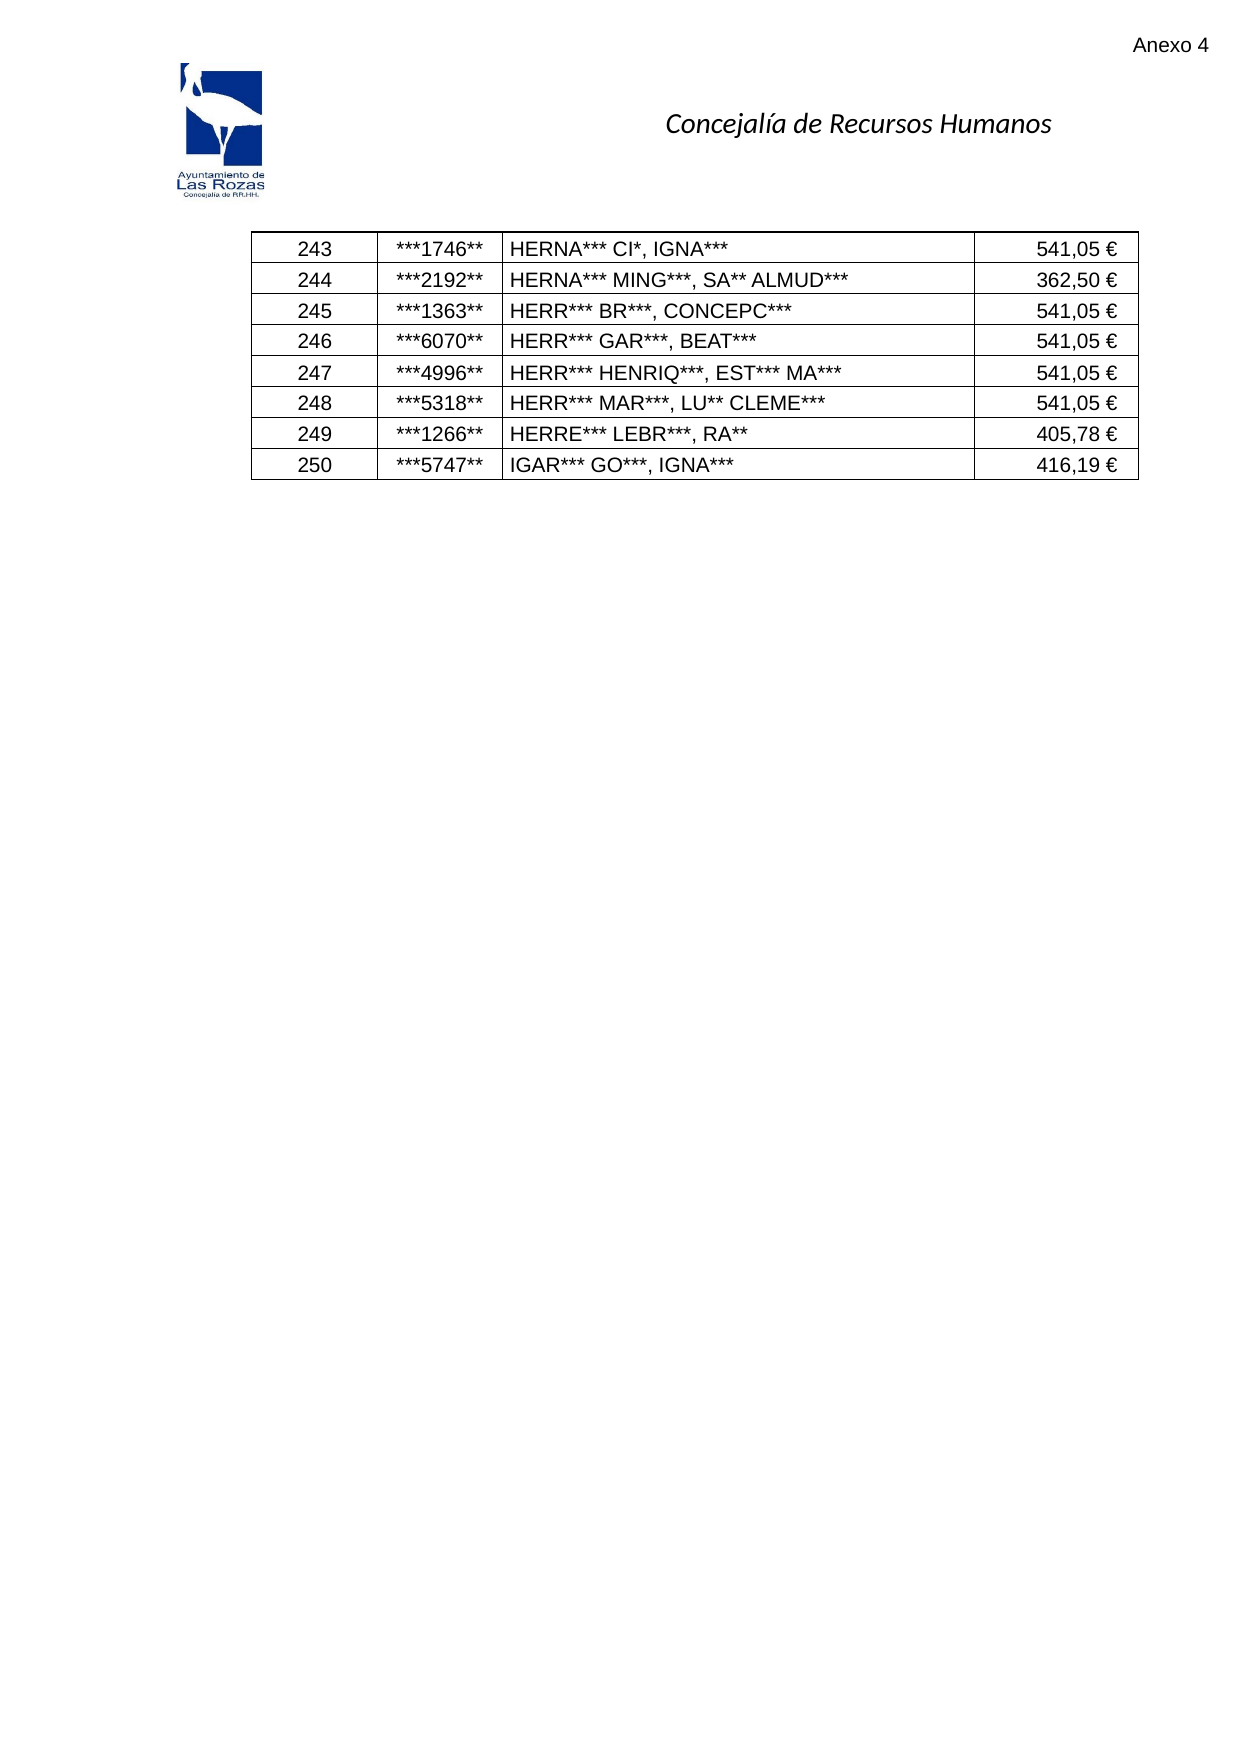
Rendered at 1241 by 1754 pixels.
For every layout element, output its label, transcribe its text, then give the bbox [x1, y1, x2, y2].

table_cell HERRE*** LEBR***, RA** [503, 418, 974, 448]
table_cell 416,19 € [975, 449, 1138, 479]
table_cell IGAR*** GO***, IGNA*** [503, 449, 974, 479]
table_cell 541,05 € [975, 233, 1138, 262]
table_cell 244 [252, 263, 377, 293]
table_cell ***6070** [378, 325, 502, 355]
table_cell ***5747** [378, 449, 502, 479]
table_cell HERNA*** MING***, SA** ALMUD*** [503, 263, 974, 293]
table_cell ***1746** [378, 233, 502, 262]
table_cell 245 [252, 294, 377, 324]
table_cell 541,05 € [975, 325, 1138, 355]
table_cell ***2192** [378, 263, 502, 293]
table_cell HERR*** HENRIQ***, EST*** MA*** [503, 356, 974, 386]
table_cell 250 [252, 449, 377, 479]
table_cell HERNA*** CI*, IGNA*** [503, 233, 974, 262]
table_cell 362,50 € [975, 263, 1138, 293]
table_cell HERR*** MAR***, LU** CLEME*** [503, 387, 974, 417]
table_cell 541,05 € [975, 294, 1138, 324]
table_cell HERR*** GAR***, BEAT*** [503, 325, 974, 355]
table_cell 246 [252, 325, 377, 355]
table_cell ***5318** [378, 387, 502, 417]
table_cell ***4996** [378, 356, 502, 386]
table_cell 247 [252, 356, 377, 386]
table_cell 541,05 € [975, 356, 1138, 386]
table_cell HERR*** BR***, CONCEPC*** [503, 294, 974, 324]
table_cell ***1266** [378, 418, 502, 448]
table_cell 541,05 € [975, 387, 1138, 417]
table_cell 243 [252, 233, 377, 262]
table_cell 405,78 € [975, 418, 1138, 448]
table_cell 249 [252, 418, 377, 448]
table_cell 248 [252, 387, 377, 417]
table_cell ***1363** [378, 294, 502, 324]
